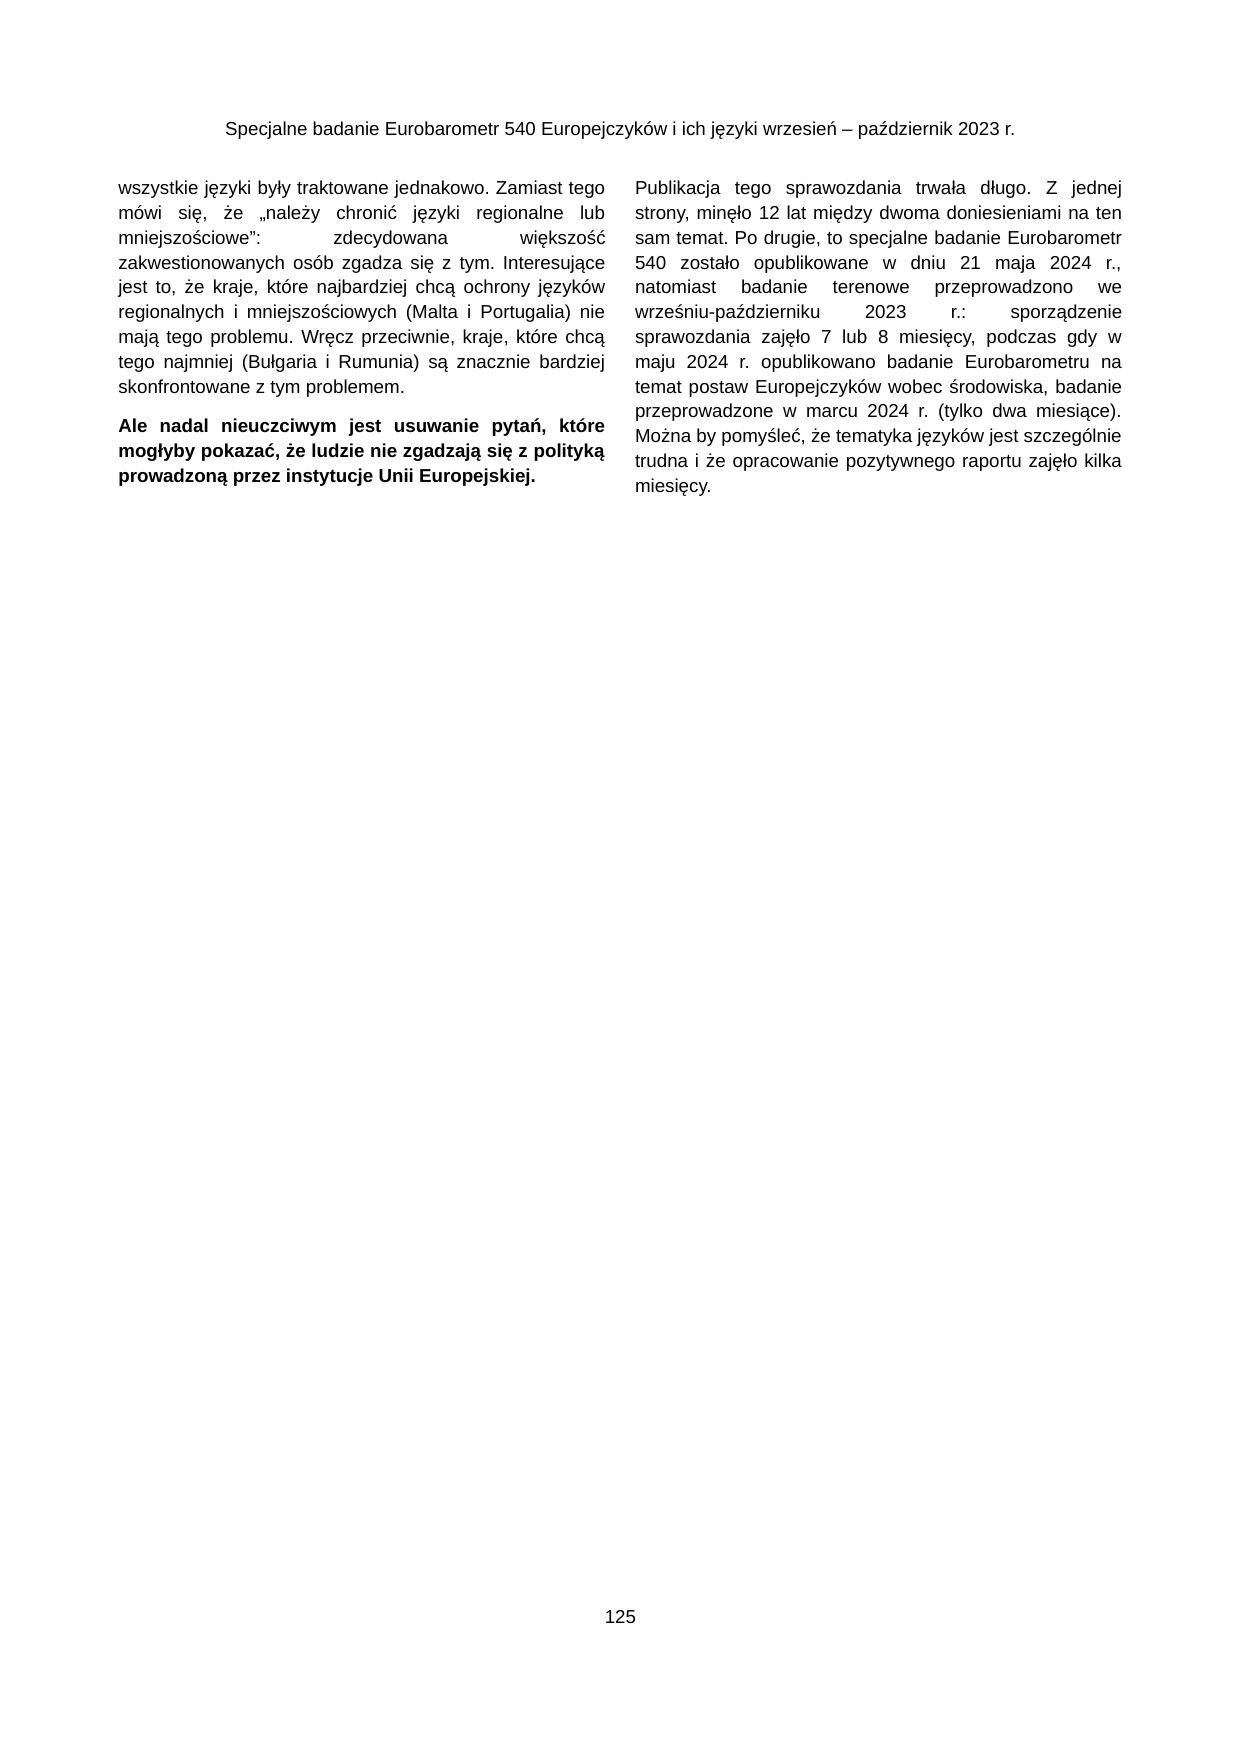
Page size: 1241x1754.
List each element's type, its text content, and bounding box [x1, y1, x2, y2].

text Ale nadal nieuczciwym jest usuwanie pytań, które mogłyby pokazać, że ludzie nie zgadzają się z polityką prowadzoną przez instytucje Unii Europejskiej. [118, 415, 605, 486]
text Publikacja tego sprawozdania trwała długo. Z jednej strony, minęło 12 lat między dwoma doniesieniami na ten sam temat. Po drugie, to specjalne badanie Eurobarometr 540 zostało opublikowane w dniu 21 maja 2024 r., natomiast badanie terenowe przeprowadzono we wrześniu-październiku 2023 r.: sporządzenie sprawozdania zajęło 7 lub 8 miesięcy, podczas gdy w maju 2024 r. opublikowano badanie Eurobarometru na temat postaw Europejczyków wobec środowiska, badanie przeprowadzone w marcu 2024 r. (tylko dwa miesiące). Można by pomyśleć, że tematyka języków jest szczególnie trudna i że opracowanie pozytywnego raportu zajęło kilka miesięcy. [635, 177, 1122, 496]
text wszystkie języki były traktowane jednakowo. Zamiast tego mówi się, że „należy chronić języki regionalne lub mniejszościowe”: zdecydowana większość zakwestionowanych osób zgadza się z tym. Interesujące jest to, że kraje, które najbardziej chcą ochrony języków regionalnych i mniejszościowych (Malta i Portugalia) nie mają tego problemu. Wręcz przeciwnie, kraje, które chcą tego najmniej (Bułgaria i Rumunia) są znacznie bardziej skonfrontowane z tym problemem. [118, 177, 605, 397]
